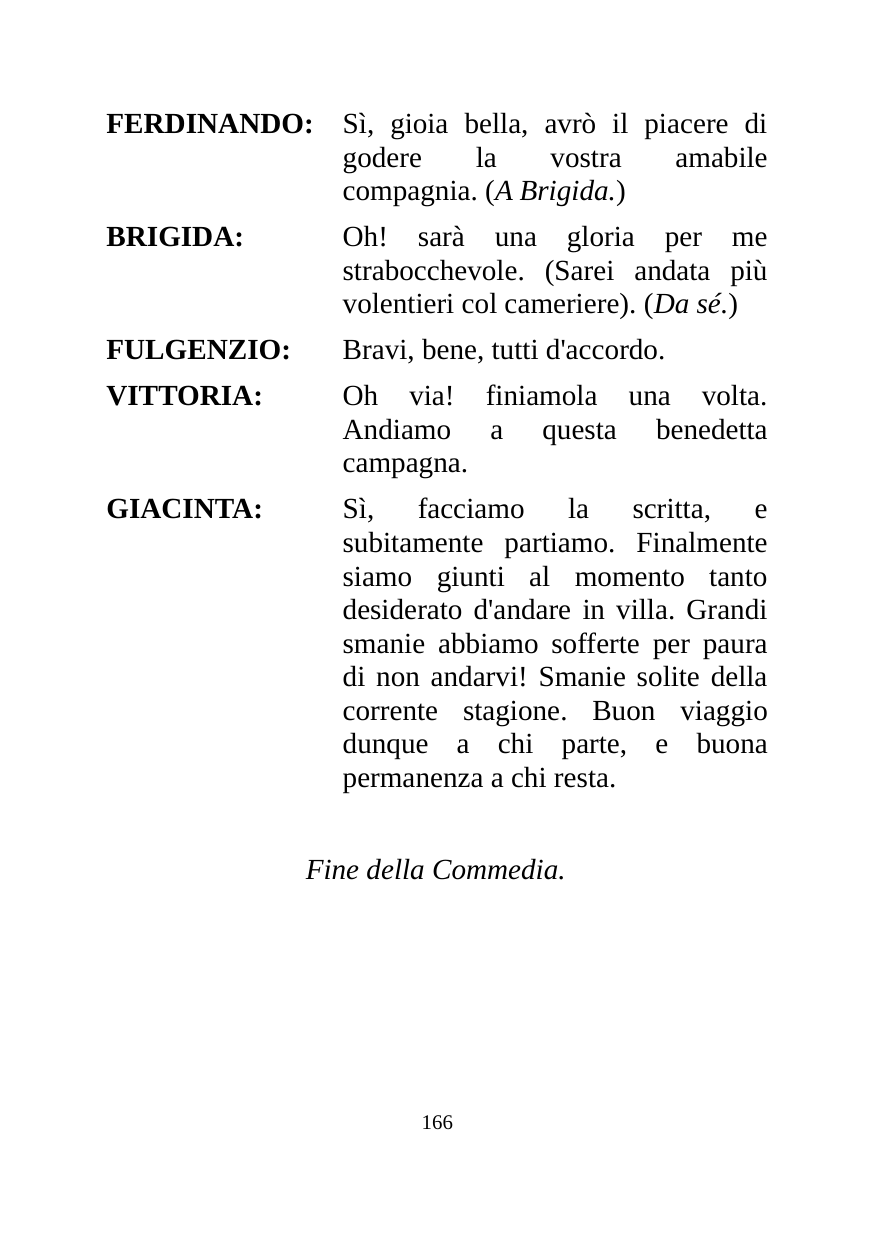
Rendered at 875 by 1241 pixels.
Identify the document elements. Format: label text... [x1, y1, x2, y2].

text FERDINANDO: Sì, gioia bella, avrò il piacere di godere la vostra amabile compagnia. (A Brigida.) [106, 106, 768, 207]
text Fine della Commedia. [106, 852, 768, 886]
text BRIGIDA: Oh! sarà una gloria per me strabocchevole. (Sarei andata più volentieri col cameriere). (Da sé.) [106, 219, 768, 320]
text VITTORIA: Oh via! finiamola una volta. Andiamo a questa benedetta campagna. [106, 378, 768, 479]
text GIACINTA: Sì, facciamo la scritta, e subitamente partiamo. Finalmente siamo giunti al momento tanto desiderato d'andare in villa. Grandi smanie abbiamo sofferte per paura di non andarvi! Smanie solite della corrente stagione. Buon viaggio dunque a chi parte, e buona permanenza a chi resta. [106, 492, 768, 793]
text FULGENZIO: Bravi, bene, tutti d'accordo. [106, 332, 768, 366]
